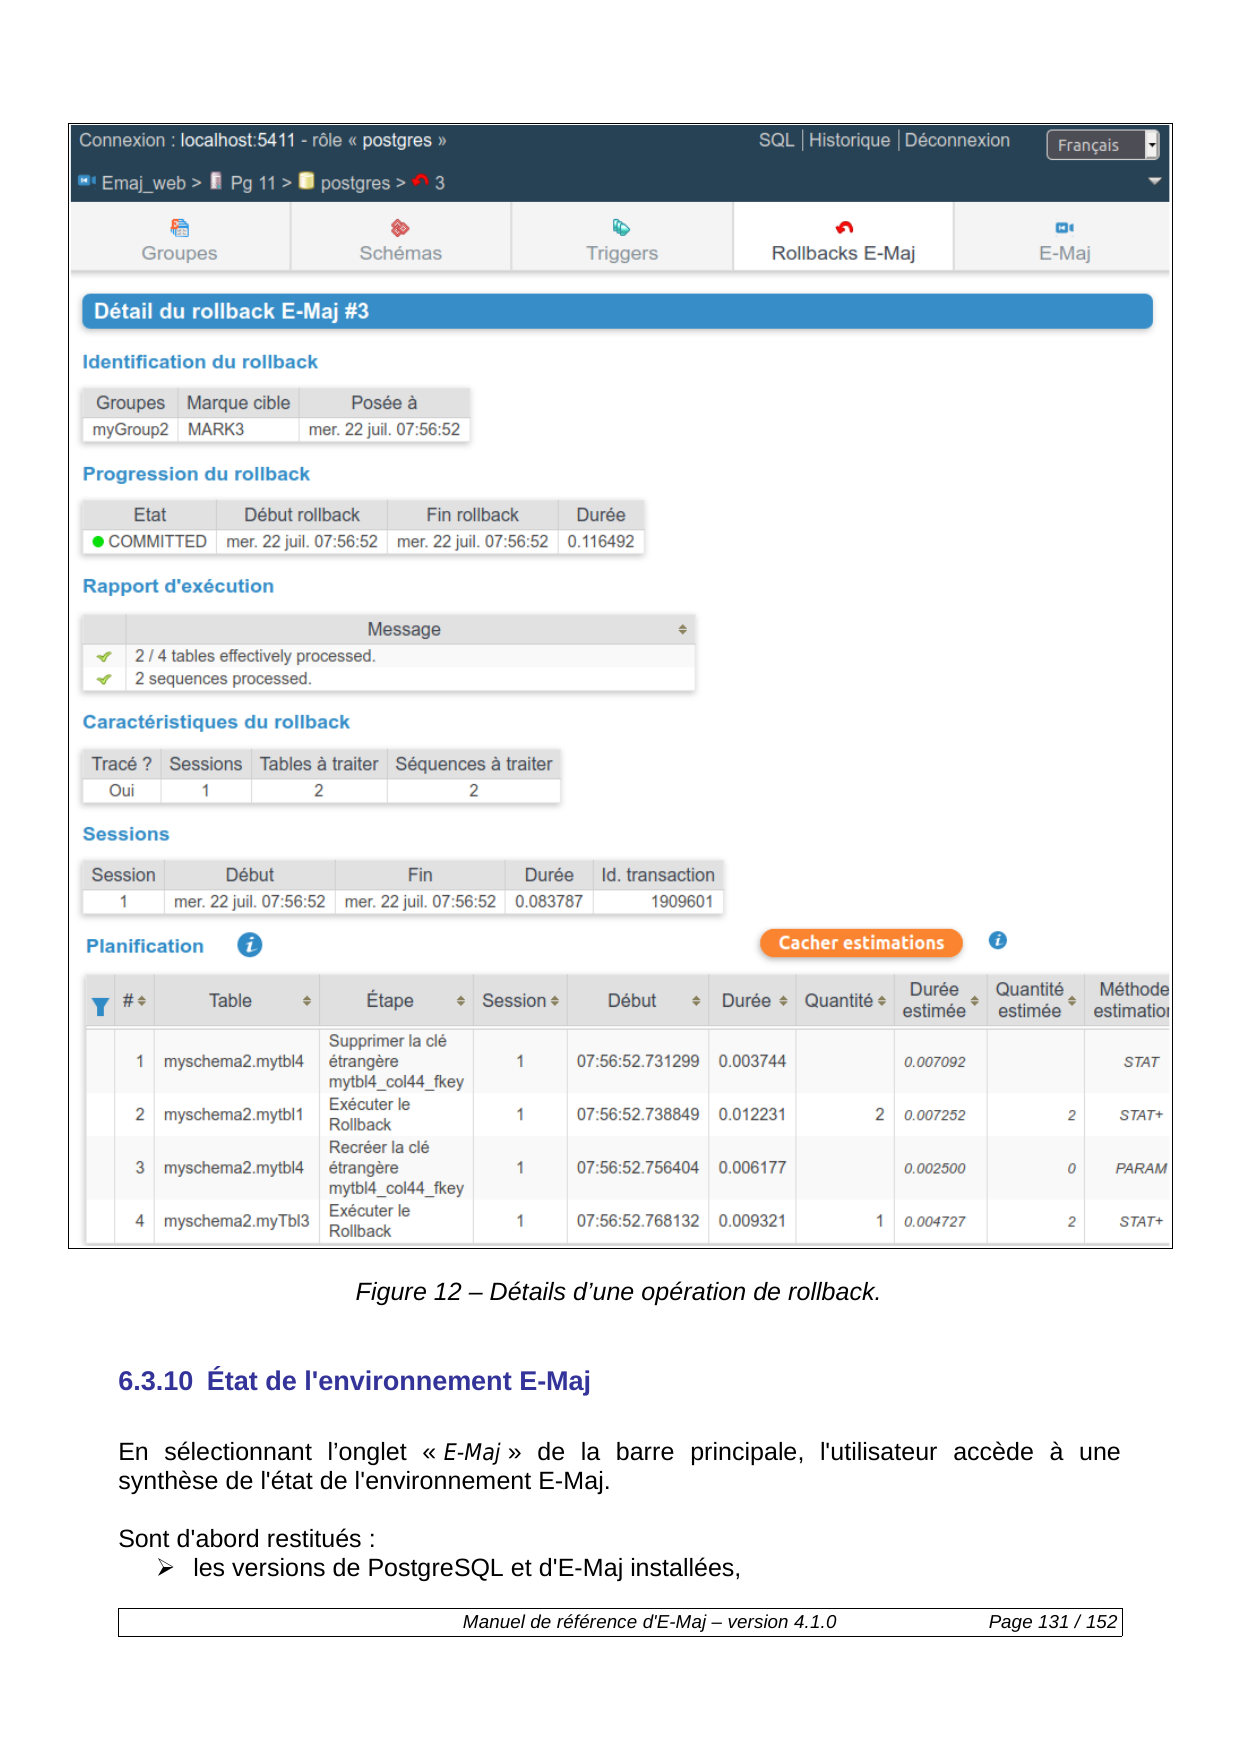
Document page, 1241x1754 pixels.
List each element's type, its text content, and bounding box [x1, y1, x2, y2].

text En sélectionnant l’onglet « E-Maj » de la barre principale, l'utilisateur accède à une synthèse de l'état de l'environnement E-Maj. [118, 1437, 1122, 1495]
text Sont d'abord restitués : [118, 1524, 1122, 1553]
subtitle État de l'environnement E-Maj [118, 1364, 1122, 1395]
text Figure 12 – Détails d’une opération de rollback. [118, 1277, 1122, 1306]
list les versions de PostgreSQL et d'E-Maj installées, [156, 1553, 1122, 1582]
picture [70, 125, 1170, 1246]
